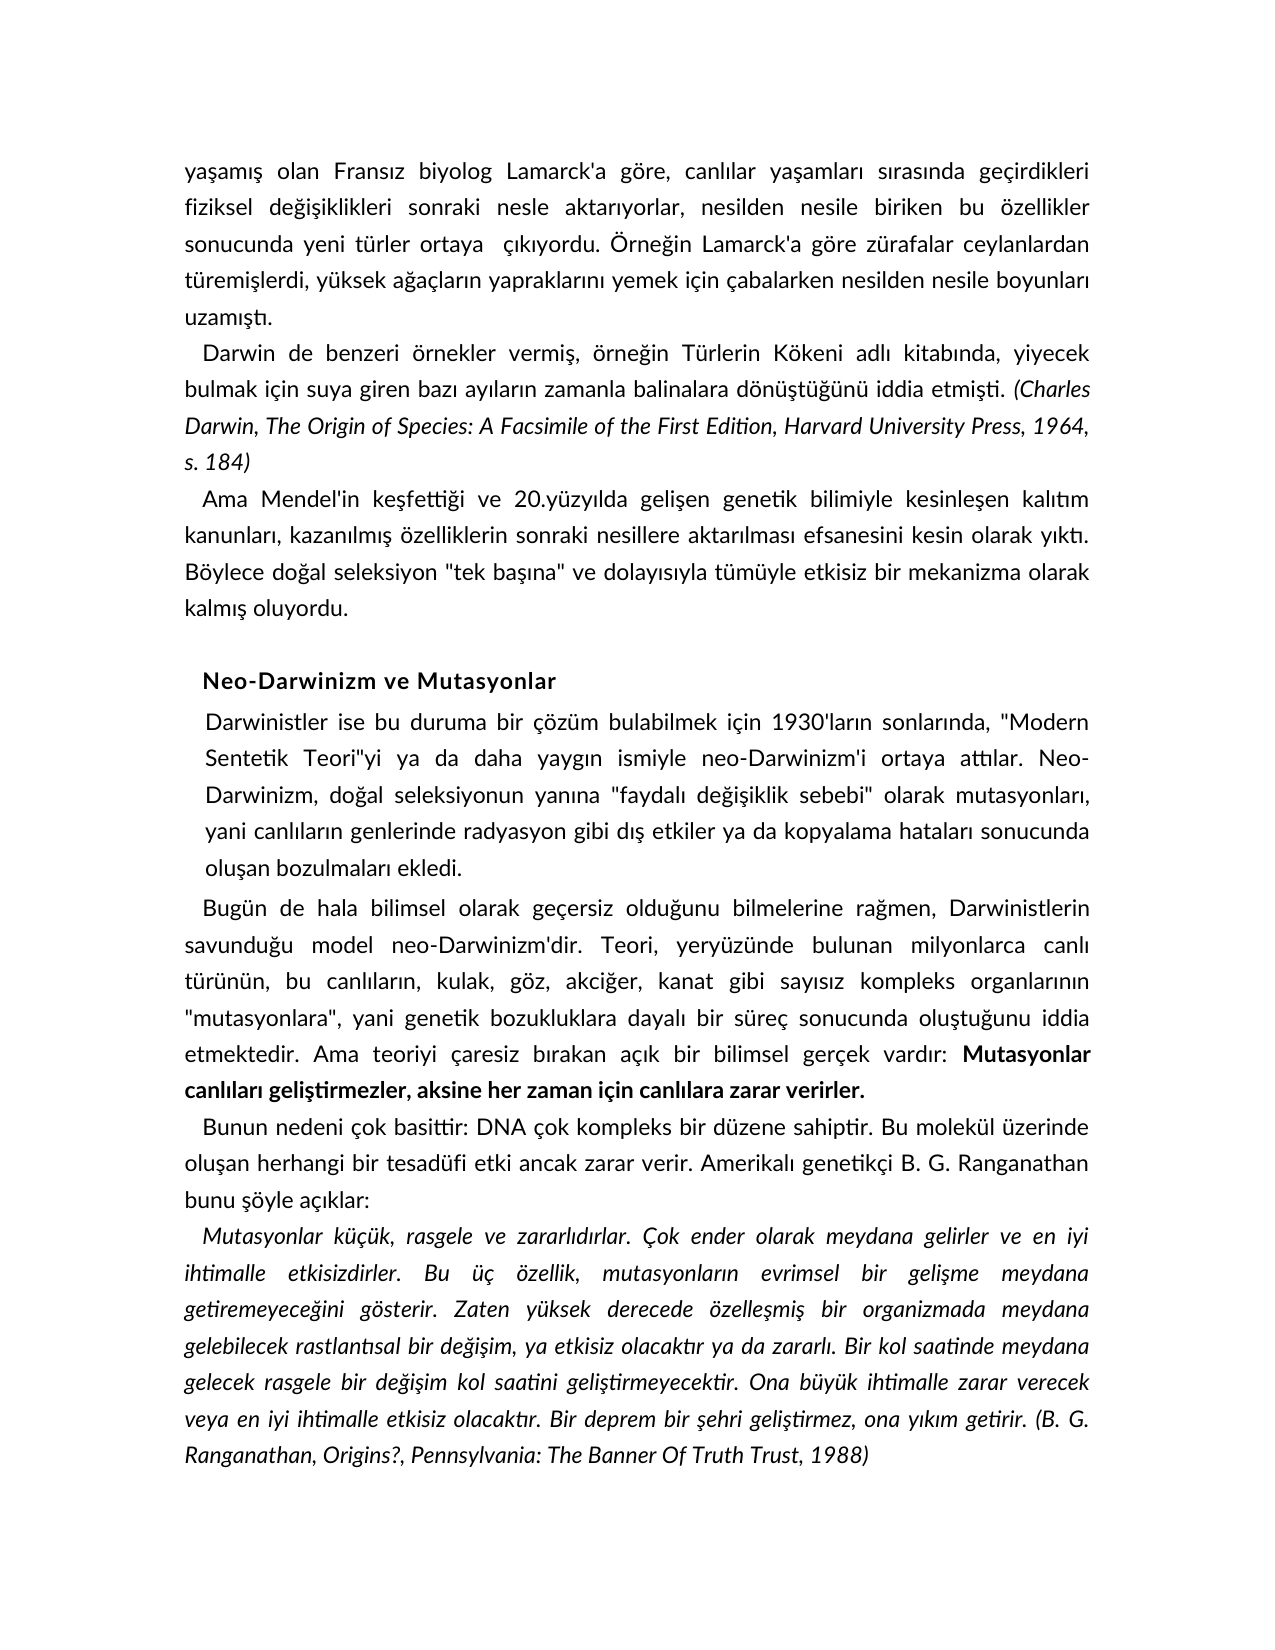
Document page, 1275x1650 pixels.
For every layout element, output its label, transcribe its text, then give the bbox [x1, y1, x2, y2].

text Darwin de benzeri örnekler vermiş, örneğin Türlerin Kökeni adlı kitabında, yiyecek bulmak için suya giren bazı ayıların zamanla balinalara dönüştüğünü iddia etmişti. (Charles Darwin, The Origin of Species: A Facsimile of the First Edition, Harvard University Press, 1964, s. 184) [184, 332, 1091, 478]
text Ama Mendel'in keşfettiği ve 20.yüzyılda gelişen genetik bilimiyle kesinleşen kalıtım kanunları, kazanılmış özelliklerin sonraki nesillere aktarılması efsanesini kesin olarak yıktı. Böylece doğal seleksiyon "tek başına" ve dolayısıyla tümüyle etkisiz bir mekanizma olarak kalmış oluyordu. [184, 478, 1091, 624]
text Bunun nedeni çok basittir: DNA çok kompleks bir düzene sahiptir. Bu molekül üzerinde oluşan herhangi bir tesadüfi etki ancak zarar verir. Amerikalı genetikçi B. G. Ranganathan bunu şöyle açıklar: [184, 1106, 1091, 1216]
text Bugün de hala bilimsel olarak geçersiz olduğunu bilmelerine rağmen, Darwinistlerin savunduğu model neo-Darwinizm'dir. Teori, yeryüzünde bulunan milyonlarca canlı türünün, bu canlıların, kulak, göz, akciğer, kanat gibi sayısız kompleks organlarının "mutasyonlara", yani genetik bozukluklara dayalı bir süreç sonucunda oluştuğunu iddia etmektedir. Ama teoriyi çaresiz bırakan açık bir bilimsel gerçek vardır: Mutasyonlar canlıları geliştirmezler, aksine her zaman için canlılara zarar verirler. [184, 887, 1091, 1106]
text Neo-Darwinizm ve Mutasyonlar [184, 660, 1091, 697]
text Mutasyonlar küçük, rasgele ve zararlıdırlar. Çok ender olarak meydana gelirler ve en iyi ihtimalle etkisizdirler. Bu üç özellik, mutasyonların evrimsel bir gelişme meydana getiremeyeceğini gösterir. Zaten yüksek derecede özelleşmiş bir organizmada meydana gelebilecek rastlantısal bir değişim, ya etkisiz olacaktır ya da zararlı. Bir kol saatinde meydana gelecek rasgele bir değişim kol saatini geliştirmeyecektir. Ona büyük ihtimalle zarar verecek veya en iyi ihtimalle etkisiz olacaktır. Bir deprem bir şehri geliştirmez, ona yıkım getirir. (B. G. Ranganathan, Origins?, Pennsylvania: The Banner Of Truth Trust, 1988) [184, 1216, 1091, 1471]
text Darwinistler ise bu duruma bir çözüm bulabilmek için 1930'ların sonlarında, "Modern Sentetik Teori"yi ya da daha yaygın ismiyle neo-Darwinizm'i ortaya attılar. Neo-Darwinizm, doğal seleksiyonun yanına "faydalı değişiklik sebebi" olarak mutasyonları, yani canlıların genlerinde radyasyon gibi dış etkiler ya da kopyalama hataları sonucunda oluşan bozulmaları ekledi. [205, 701, 1091, 883]
text yaşamış olan Fransız biyolog Lamarck'a göre, canlılar yaşamları sırasında geçirdikleri fiziksel değişiklikleri sonraki nesle aktarıyorlar, nesilden nesile biriken bu özellikler sonucunda yeni türler ortaya çıkıyordu. Örneğin Lamarck'a göre zürafalar ceylanlardan türemişlerdi, yüksek ağaçların yapraklarını yemek için çabalarken nesilden nesile boyunları uzamıştı. [184, 150, 1091, 332]
